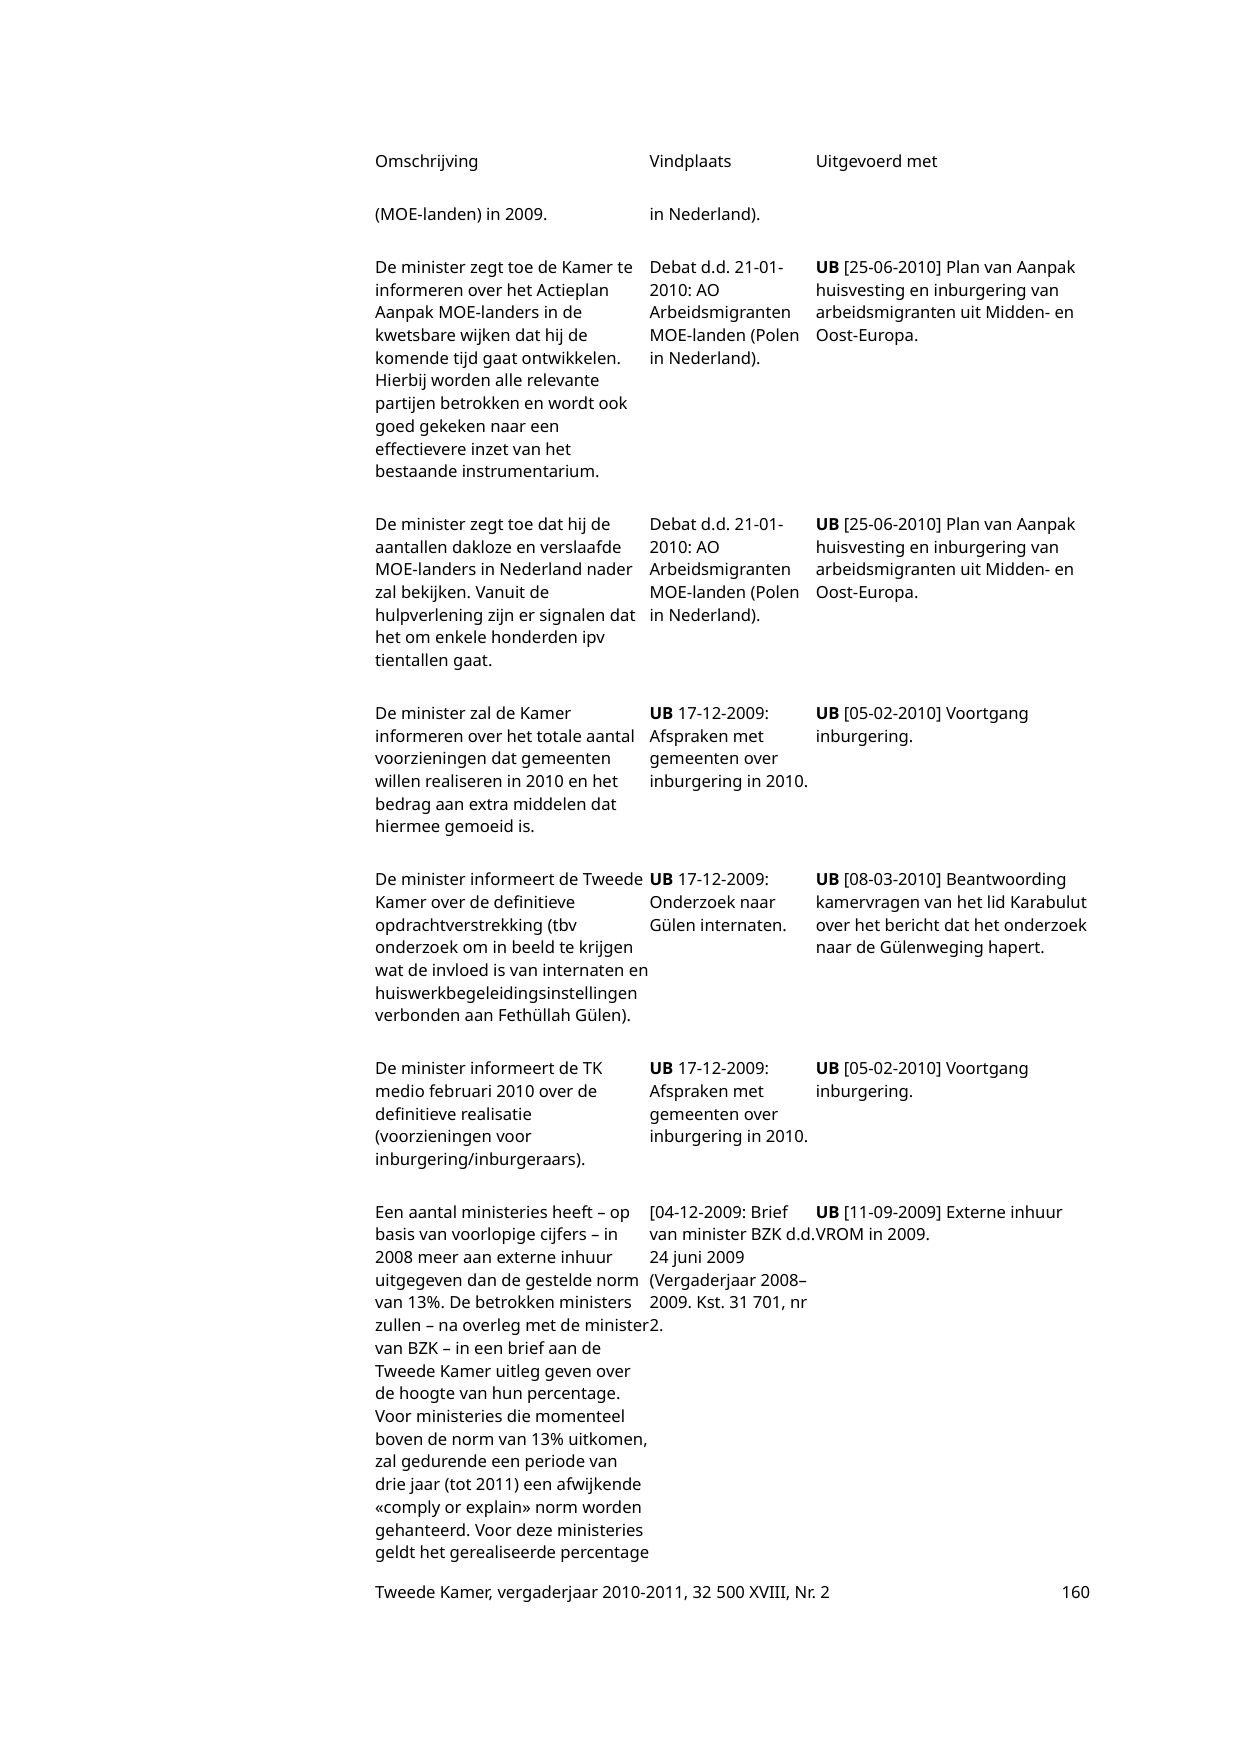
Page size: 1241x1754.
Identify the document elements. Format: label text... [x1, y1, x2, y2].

table_cell De minister zegt toe dat hij de aantallen dakloze en verslaafde MOE-landers in Nederland nader zal bekijken. Vanuit de hulpverlening zijn er signalen dat het om enkele honderden ipv tientallen gaat. [375, 513, 649, 701]
table_cell (MOE-landen) in 2009. [375, 203, 649, 255]
table_cell UB 17-12-2009: Onderzoek naar Gülen internaten. [649, 868, 816, 1057]
table_header Omschrijving [375, 150, 649, 203]
table_cell Debat d.d. 21-01-2010: AO Arbeidsmigranten MOE-landen (Polen in Nederland). [649, 255, 816, 512]
table_cell UB 17-12-2009: Afspraken met gemeenten over inburgering in 2010. [649, 1057, 816, 1200]
table_cell in Nederland). [649, 203, 816, 255]
table_cell De minister informeert de Tweede Kamer over de definitieve opdrachtverstrekking (tbv onderzoek om in beeld te krijgen wat de invloed is van internaten en huiswerkbegeleidingsinstellingen verbonden aan Fethüllah Gülen). [375, 868, 649, 1057]
table_cell UB 17-12-2009: Afspraken met gemeenten over inburgering in 2010. [649, 701, 816, 868]
table_cell [04-12-2009: Brief van minister BZK d.d. 24 juni 2009 (Vergaderjaar 2008–2009. Kst. 31 701, nr 2. [649, 1200, 816, 1563]
table_cell UB [05-02-2010] Voortgang inburgering. [816, 1057, 1090, 1200]
table_cell UB [25-06-2010] Plan van Aanpak huisvesting en inburgering van arbeidsmigranten uit Midden- en Oost-Europa. [816, 513, 1090, 701]
table_cell [816, 203, 1090, 255]
table_cell UB [05-02-2010] Voortgang inburgering. [816, 701, 1090, 868]
table_cell Debat d.d. 21-01-2010: AO Arbeidsmigranten MOE-landen (Polen in Nederland). [649, 513, 816, 701]
table_cell De minister informeert de TK medio februari 2010 over de definitieve realisatie (voorzieningen voor inburgering/inburgeraars). [375, 1057, 649, 1200]
table_cell De minister zegt toe de Kamer te informeren over het Actieplan Aanpak MOE-landers in de kwetsbare wijken dat hij de komende tijd gaat ontwikkelen. Hierbij worden alle relevante partijen betrokken en wordt ook goed gekeken naar een effectievere inzet van het bestaande instrumentarium. [375, 255, 649, 512]
table_cell UB [11-09-2009] Externe inhuur VROM in 2009. [816, 1200, 1090, 1563]
table_header Vindplaats [649, 150, 816, 203]
table_cell UB [08-03-2010] Beantwoording kamervragen van het lid Karabulut over het bericht dat het onderzoek naar de Gülenweging hapert. [816, 868, 1090, 1057]
table_cell De minister zal de Kamer informeren over het totale aantal voorzieningen dat gemeenten willen realiseren in 2010 en het bedrag aan extra middelen dat hiermee gemoeid is. [375, 701, 649, 868]
table_cell Een aantal ministeries heeft – op basis van voorlopige cijfers – in 2008 meer aan externe inhuur uitgegeven dan de gestelde norm van 13%. De betrokken ministers zullen – na overleg met de minister van BZK – in een brief aan de Tweede Kamer uitleg geven over de hoogte van hun percentage. Voor ministeries die momenteel boven de norm van 13% uitkomen, zal gedurende een periode van drie jaar (tot 2011) een afwijkende «comply or explain» norm worden gehanteerd. Voor deze ministeries geldt het gerealiseerde percentage [375, 1200, 649, 1563]
table_header Uitgevoerd met [816, 150, 1090, 203]
table_cell UB [25-06-2010] Plan van Aanpak huisvesting en inburgering van arbeidsmigranten uit Midden- en Oost-Europa. [816, 255, 1090, 512]
